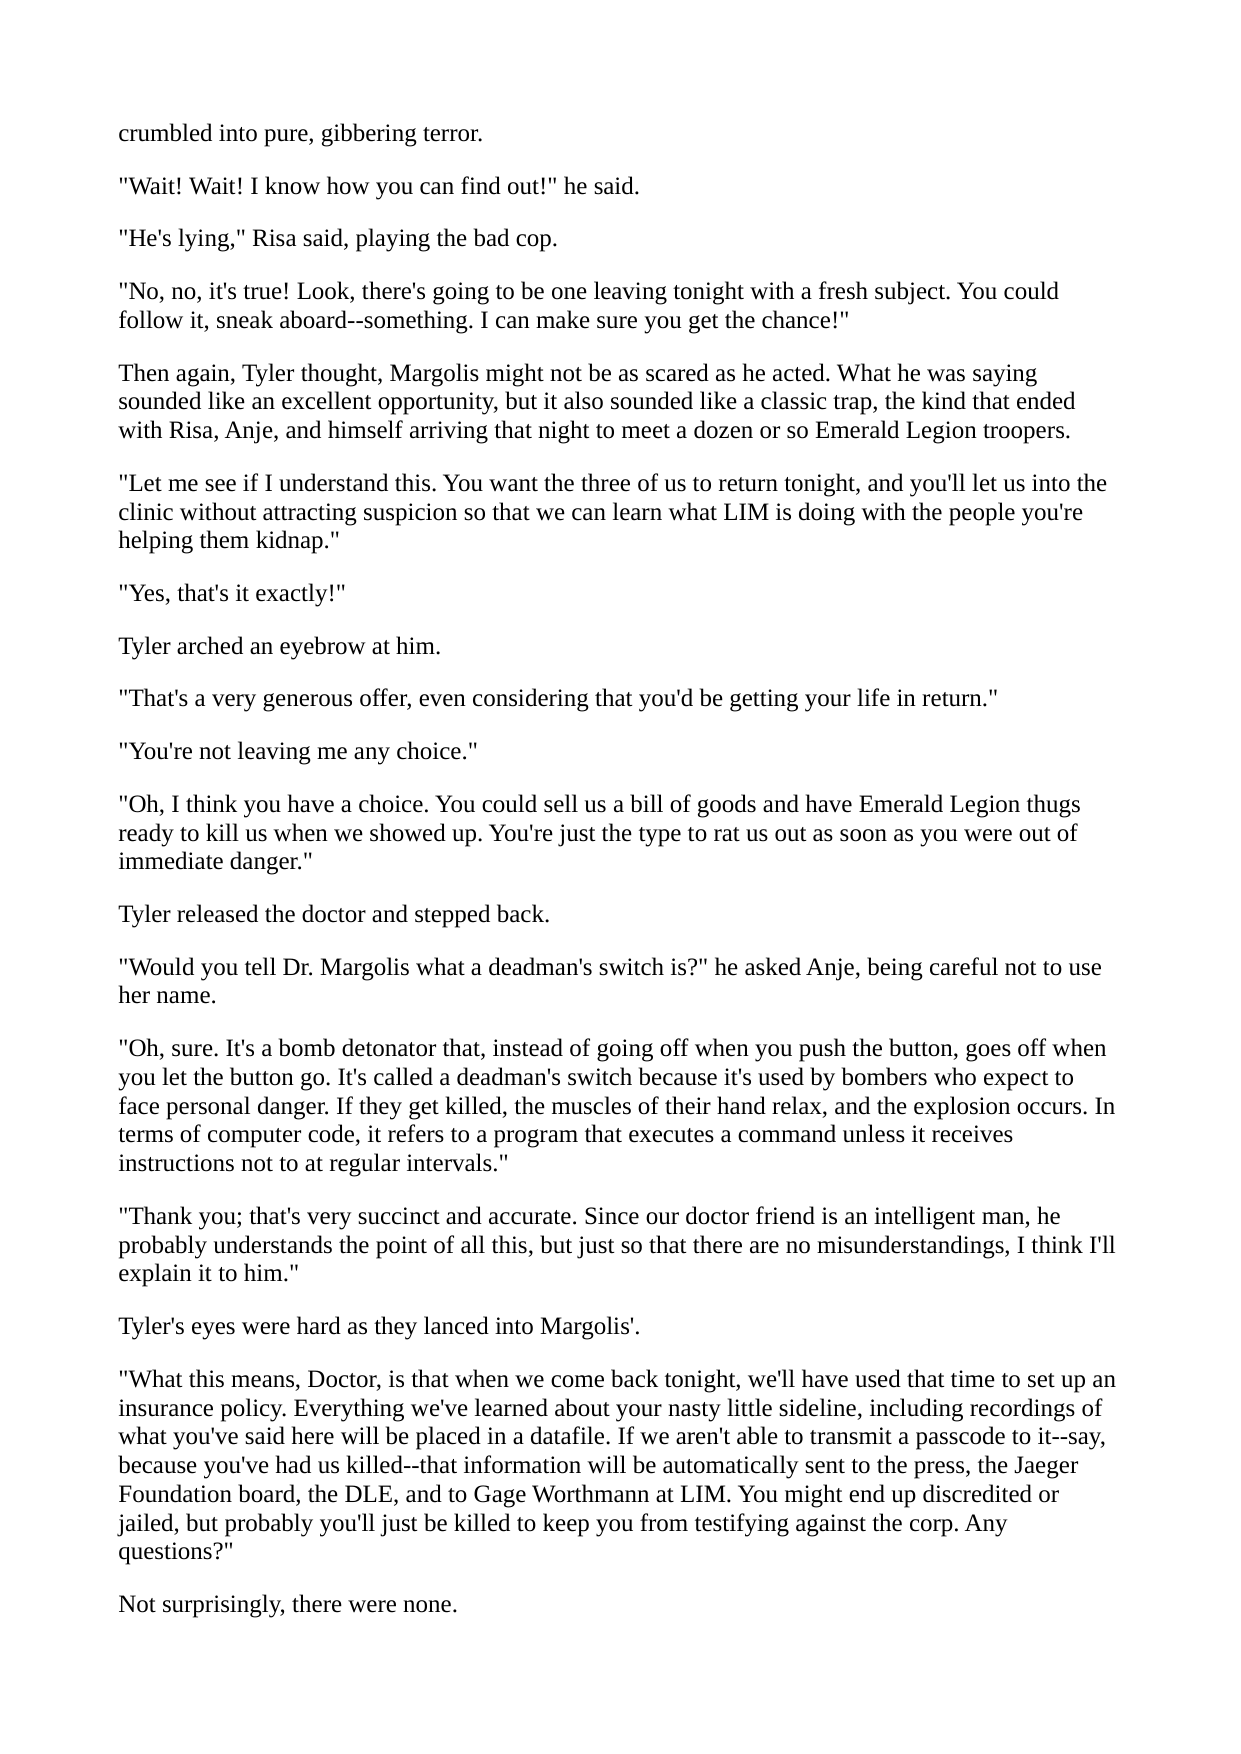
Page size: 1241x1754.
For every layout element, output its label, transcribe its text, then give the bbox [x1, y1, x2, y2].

text "Would you tell Dr. Margolis what a deadman's switch is?" he asked Anje, being careful not to use her name. [118, 952, 1122, 1009]
text "Oh, sure. It's a bomb detonator that, instead of going off when you push the button, goes off when you let the button go. It's called a deadman's switch because it's used by bombers who expect to face personal danger. If they get killed, the muscles of their hand relax, and the explosion occurs. In terms of computer code, it refers to a program that executes a command unless it receives instructions not to at regular intervals." [118, 1033, 1122, 1177]
text Tyler's eyes were hard as they lanced into Margolis'. [118, 1311, 1122, 1340]
text Not surprisingly, there were none. [118, 1589, 1122, 1618]
text "What this means, Doctor, is that when we come back tonight, we'll have used that time to set up an insurance policy. Everything we've learned about your nasty little sideline, including recordings of what you've said here will be placed in a datafile. If we aren't able to transmit a passcode to it--say, because you've had us killed--that information will be automatically sent to the press, the Jaeger Foundation board, the DLE, and to Gage Worthmann at LIM. You might end up discredited or jailed, but probably you'll just be killed to keep you from testifying against the corp. Any questions?" [118, 1364, 1122, 1565]
text "That's a very generous offer, even considering that you'd be getting your life in return." [118, 683, 1122, 712]
text "Oh, I think you have a choice. You could sell us a bill of goods and have Emerald Legion thugs ready to kill us when we showed up. You're just the type to rat us out as soon as you were out of immediate danger." [118, 789, 1122, 875]
text "You're not leaving me any choice." [118, 736, 1122, 765]
text "Yes, that's it exactly!" [118, 578, 1122, 607]
text "Wait! Wait! I know how you can find out!" he said. [118, 171, 1122, 199]
text Then again, Tyler thought, Margolis might not be as scared as he acted. What he was saying sounded like an excellent opportunity, but it also sounded like a classic trap, the kind that ended with Risa, Anje, and himself arriving that night to meet a dozen or so Emerald Legion troopers. [118, 358, 1122, 444]
text Tyler released the doctor and stepped back. [118, 899, 1122, 928]
text crumbled into pure, gibbering terror. [118, 118, 1122, 147]
text "Thank you; that's very succinct and accurate. Since our doctor friend is an intelligent man, he probably understands the point of all this, but just so that there are no misunderstandings, I think I'll explain it to him." [118, 1201, 1122, 1287]
text "He's lying," Risa said, playing the bad cop. [118, 223, 1122, 252]
text "Let me see if I understand this. You want the three of us to return tonight, and you'll let us into the clinic without attracting suspicion so that we can learn what LIM is doing with the people you're helping them kidnap." [118, 468, 1122, 554]
text "No, no, it's true! Look, there's going to be one leaving tonight with a fresh subject. You could follow it, sneak aboard--something. I can make sure you get the chance!" [118, 276, 1122, 334]
text Tyler arched an eyebrow at him. [118, 631, 1122, 659]
